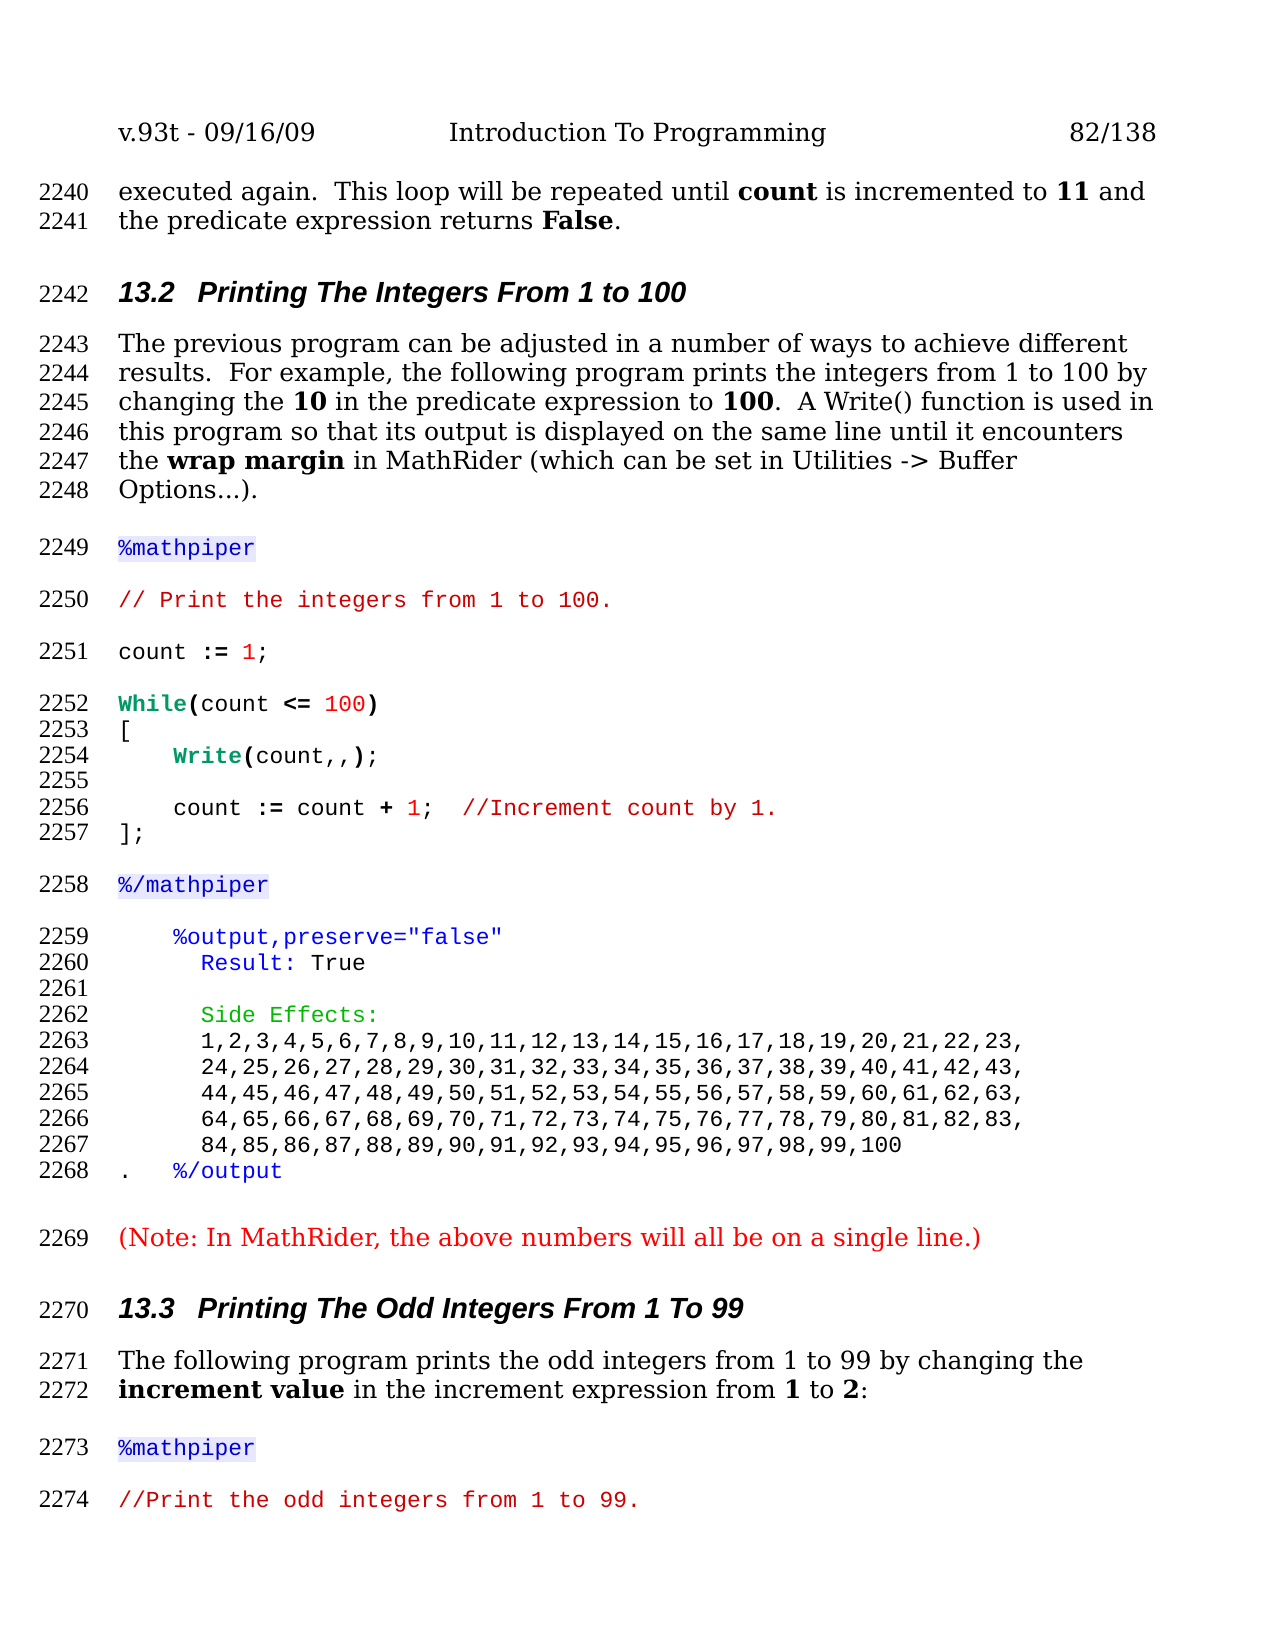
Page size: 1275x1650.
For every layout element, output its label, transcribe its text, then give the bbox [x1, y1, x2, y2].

text [ [118, 718, 1157, 744]
text . %/output [118, 1159, 1157, 1185]
text Write(count,,); [118, 744, 1157, 770]
text %mathpiper [118, 1437, 1157, 1462]
text While(count <= 100) [118, 692, 1157, 718]
text %/mathpiper [118, 874, 1157, 899]
text 1,2,3,4,5,6,7,8,9,10,11,12,13,14,15,16,17,18,19,20,21,22,23, [118, 1029, 1157, 1055]
text 44,45,46,47,48,49,50,51,52,53,54,55,56,57,58,59,60,61,62,63, [118, 1081, 1157, 1107]
text Side Effects: [118, 1003, 1157, 1029]
text (Note: In MathRider, the above numbers will all be on a single line.) [118, 1223, 1157, 1252]
text 84,85,86,87,88,89,90,91,92,93,94,95,96,97,98,99,100 [118, 1133, 1157, 1159]
text executed again. This loop will be repeated until count is incremented to 11 and the predicate expression returns False. [118, 177, 1157, 236]
text 24,25,26,27,28,29,30,31,32,33,34,35,36,37,38,39,40,41,42,43, [118, 1055, 1157, 1081]
text The following program prints the odd integers from 1 to 99 by changing the increment value in the increment expression from 1 to 2: [118, 1346, 1157, 1404]
text count := count + 1; //Increment count by 1. [118, 796, 1157, 822]
text // Print the integers from 1 to 100. [118, 588, 1157, 614]
text //Print the odd integers from 1 to 99. [118, 1488, 1157, 1514]
text count := 1; [118, 640, 1157, 666]
subtitle Printing The Odd Integers From 1 To 99 [118, 1292, 1157, 1325]
subtitle Printing The Integers From 1 to 100 [118, 274, 1157, 308]
text ]; [118, 822, 1157, 848]
text %output,preserve="false" [118, 926, 1157, 951]
text 64,65,66,67,68,69,70,71,72,73,74,75,76,77,78,79,80,81,82,83, [118, 1107, 1157, 1133]
text The previous program can be adjusted in a number of ways to achieve different results. For example, the following program prints the integers from 1 to 100 by changing the 10 in the predicate expression to 100. A Write() function is used in this program so that its output is displayed on the same line until it encounters the wrap margin in MathRider (which can be set in Utilities -> Buffer Options...). [118, 329, 1157, 504]
text Result: True [118, 951, 1157, 977]
text %mathpiper [118, 536, 1157, 562]
